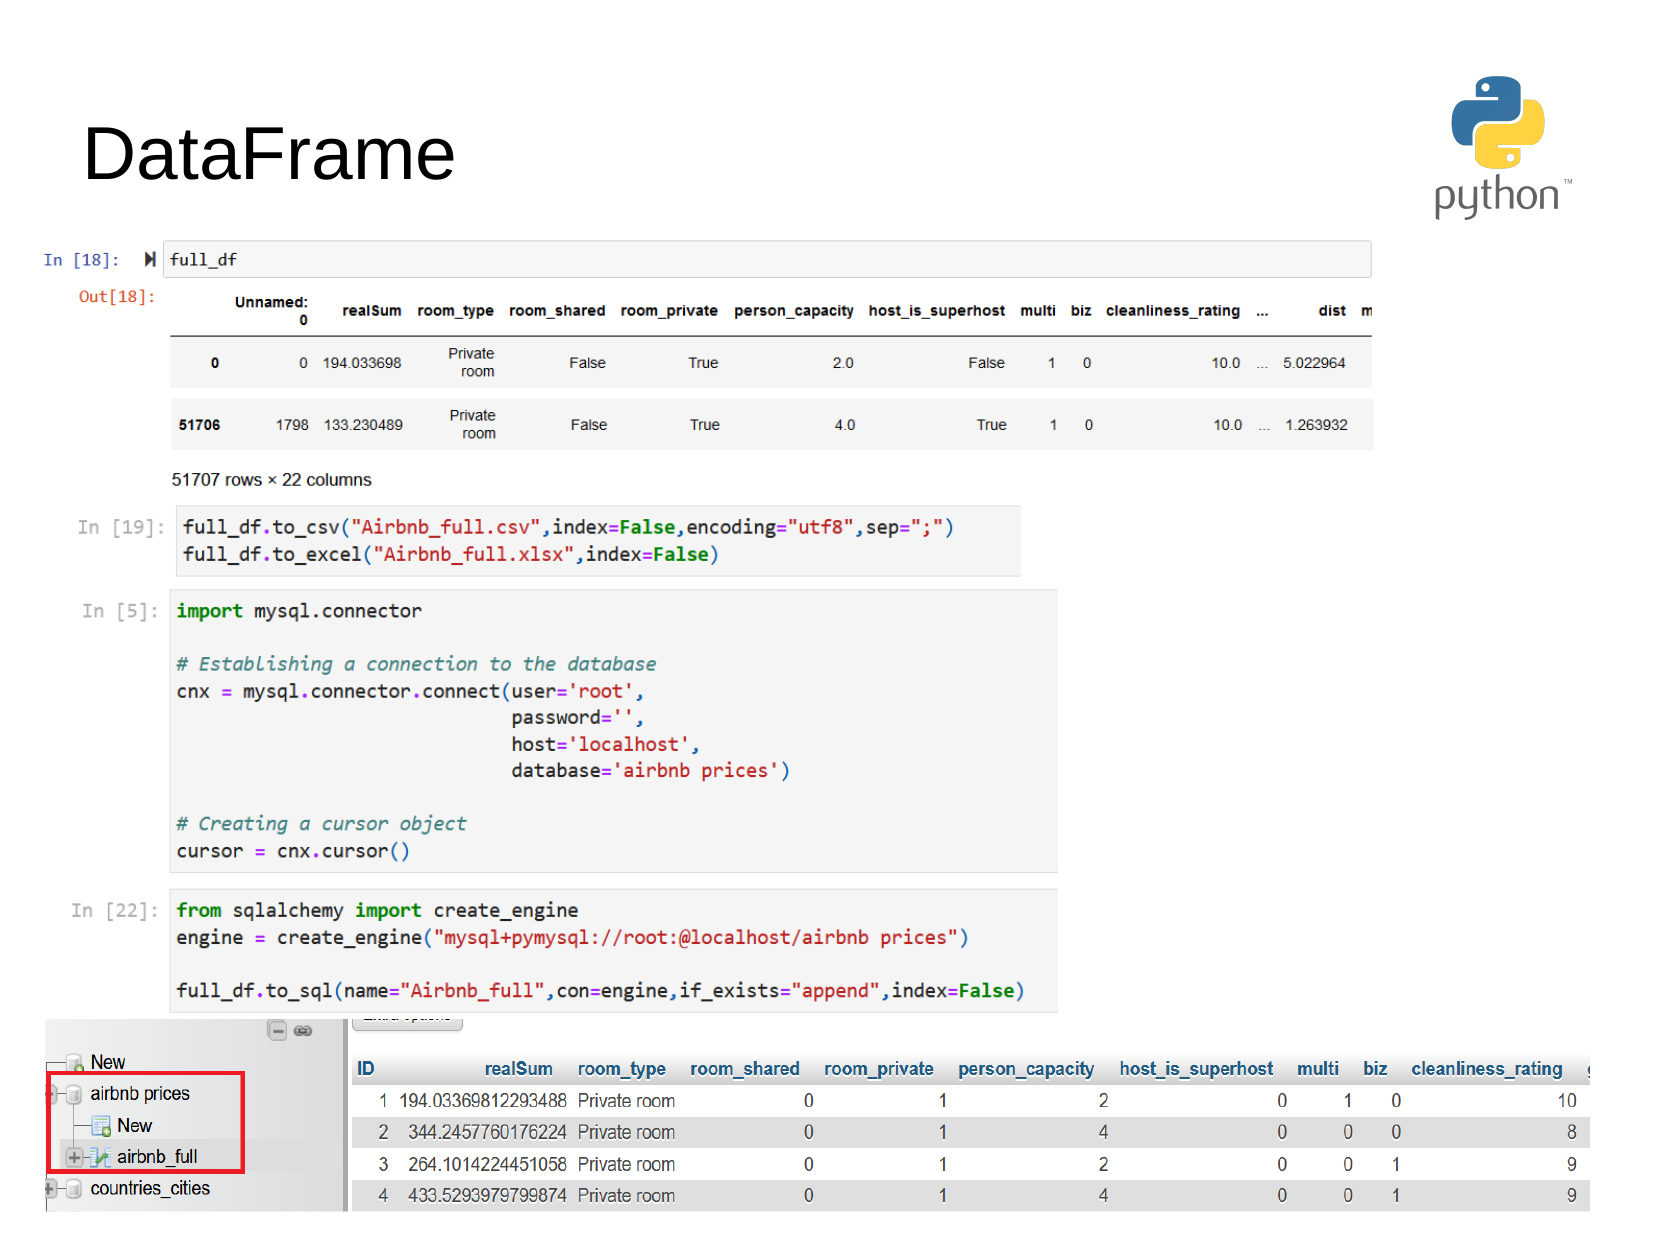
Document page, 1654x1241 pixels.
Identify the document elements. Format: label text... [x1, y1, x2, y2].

title DataFrame [82, 94, 1264, 213]
picture [15, 232, 1377, 492]
picture [1367, 75, 1629, 223]
picture [56, 495, 1058, 1015]
picture [45, 1019, 1591, 1212]
